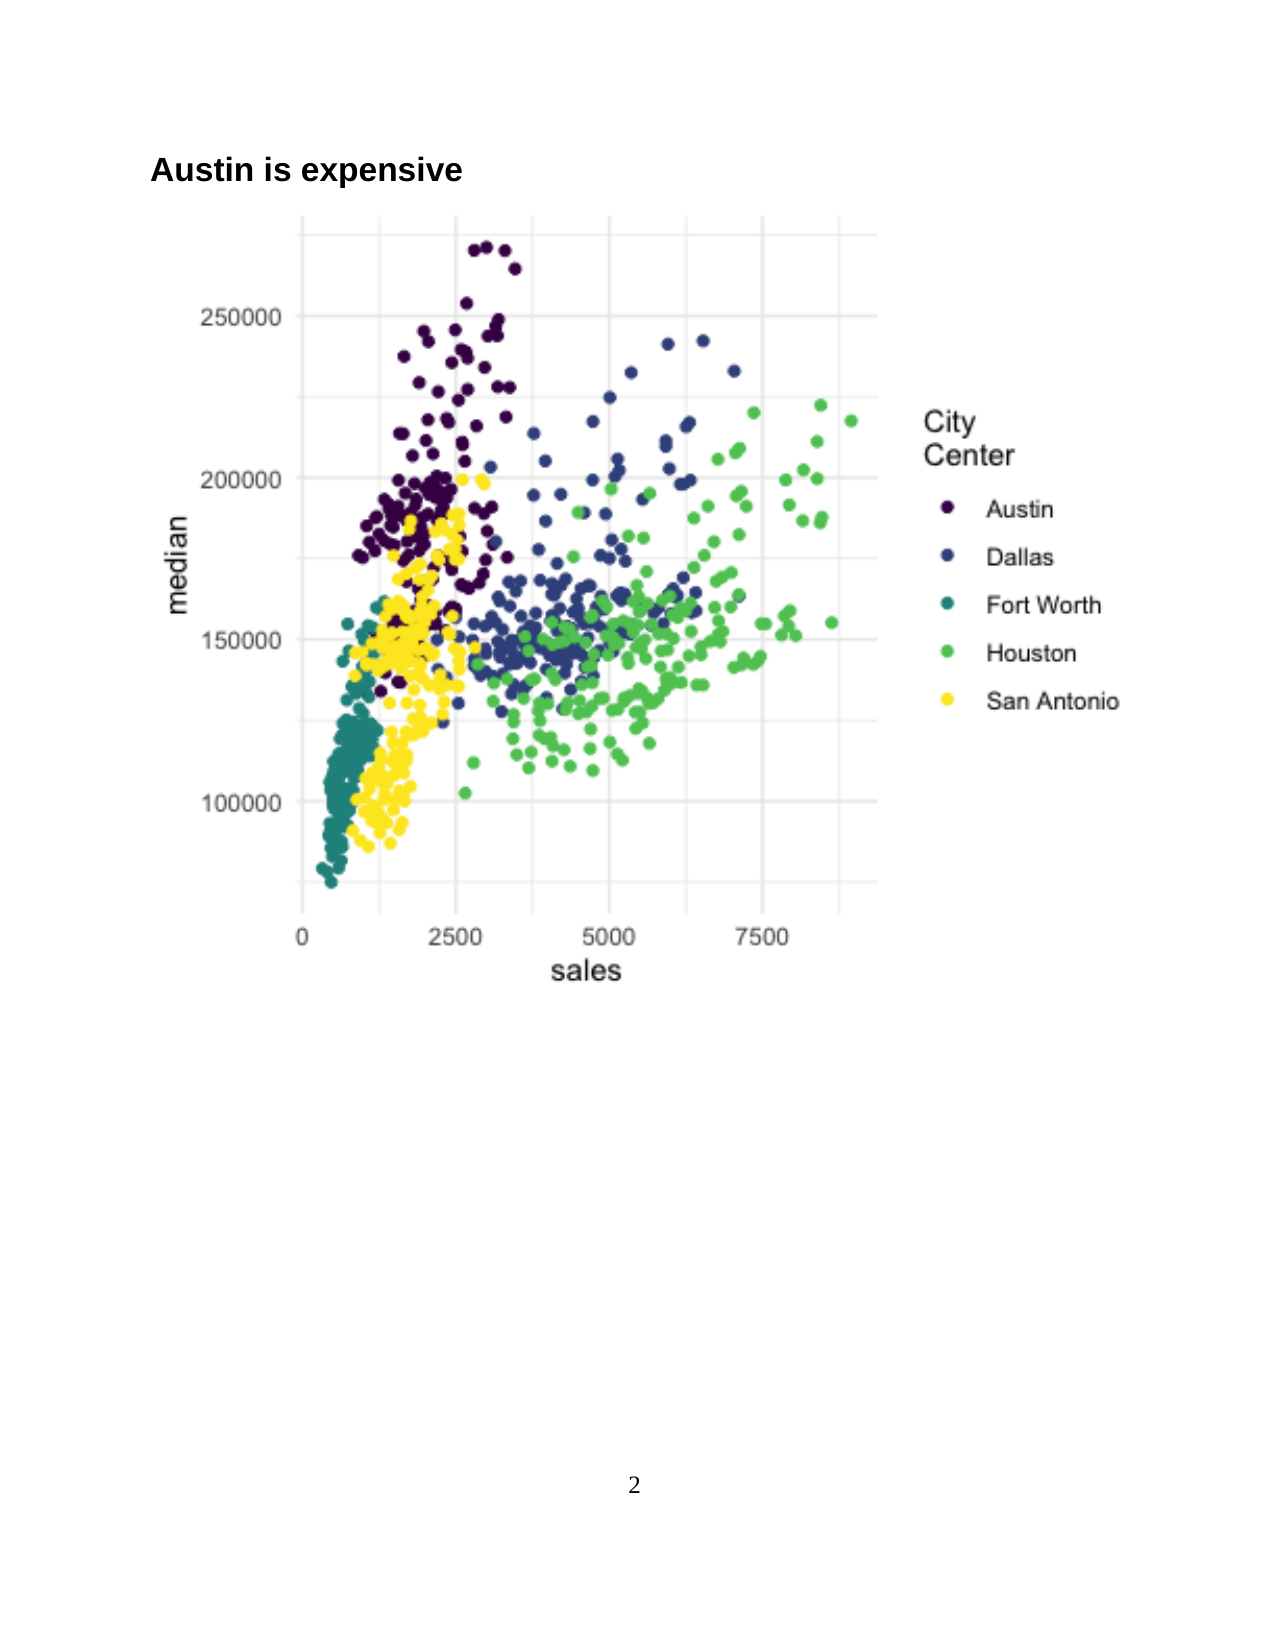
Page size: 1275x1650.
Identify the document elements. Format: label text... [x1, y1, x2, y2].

picture [150, 201, 1150, 1002]
subtitle Austin is expensive [150, 150, 1125, 189]
